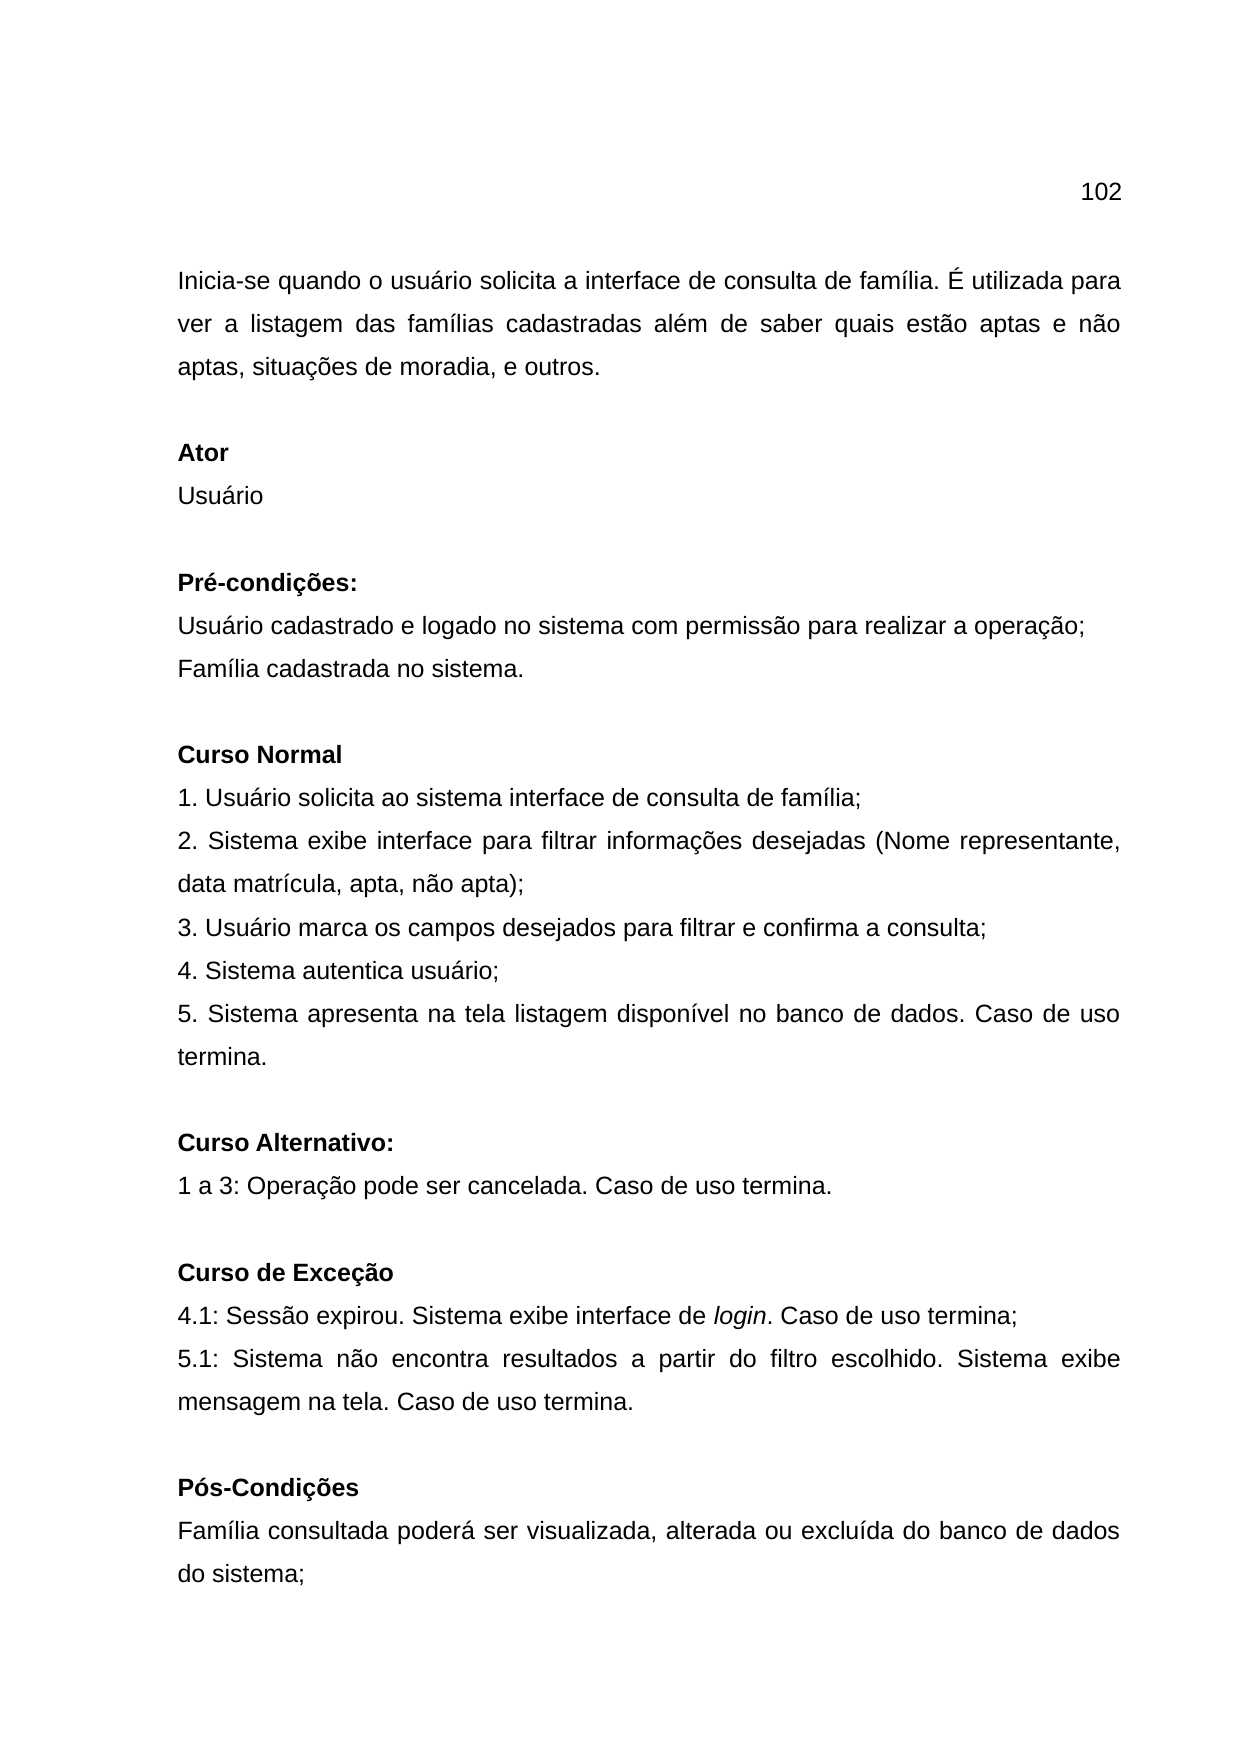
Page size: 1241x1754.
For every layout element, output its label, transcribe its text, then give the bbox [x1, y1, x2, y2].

text 2. Sistema exibe interface para filtrar informações desejadas (Nome representante, data matrícula, apta, não apta); [177, 826, 1122, 898]
text Curso Normal [177, 740, 1122, 769]
text Ator [177, 438, 1122, 467]
text 1. Usuário solicita ao sistema interface de consulta de família; [177, 783, 1122, 812]
text Curso Alternativo: [177, 1128, 1122, 1157]
text Inicia-se quando o usuário solicita a interface de consulta de família. É utilizada para ver a listagem das famílias cadastradas além de saber quais estão aptas e não aptas, situações de moradia, e outros. [177, 266, 1122, 381]
text Família consultada poderá ser visualizada, alterada ou excluída do banco de dados do sistema; [177, 1516, 1122, 1588]
text Pré-condições: [177, 568, 1122, 596]
text 5.1: Sistema não encontra resultados a partir do filtro escolhido. Sistema exibe mensagem na tela. Caso de uso termina. [177, 1344, 1122, 1416]
text Usuário [177, 481, 1122, 510]
text 1 a 3: Operação pode ser cancelada. Caso de uso termina. [177, 1171, 1122, 1200]
text Curso de Exceção [177, 1258, 1122, 1286]
text 5. Sistema apresenta na tela listagem disponível no banco de dados. Caso de uso termina. [177, 999, 1122, 1071]
text Pós-Condições [177, 1473, 1122, 1502]
text 3. Usuário marca os campos desejados para filtrar e confirma a consulta; [177, 913, 1122, 941]
text Família cadastrada no sistema. [177, 654, 1122, 683]
text 4.1: Sessão expirou. Sistema exibe interface de login. Caso de uso termina; [177, 1301, 1122, 1329]
text Usuário cadastrado e logado no sistema com permissão para realizar a operação; [177, 611, 1122, 639]
text 4. Sistema autentica usuário; [177, 956, 1122, 984]
